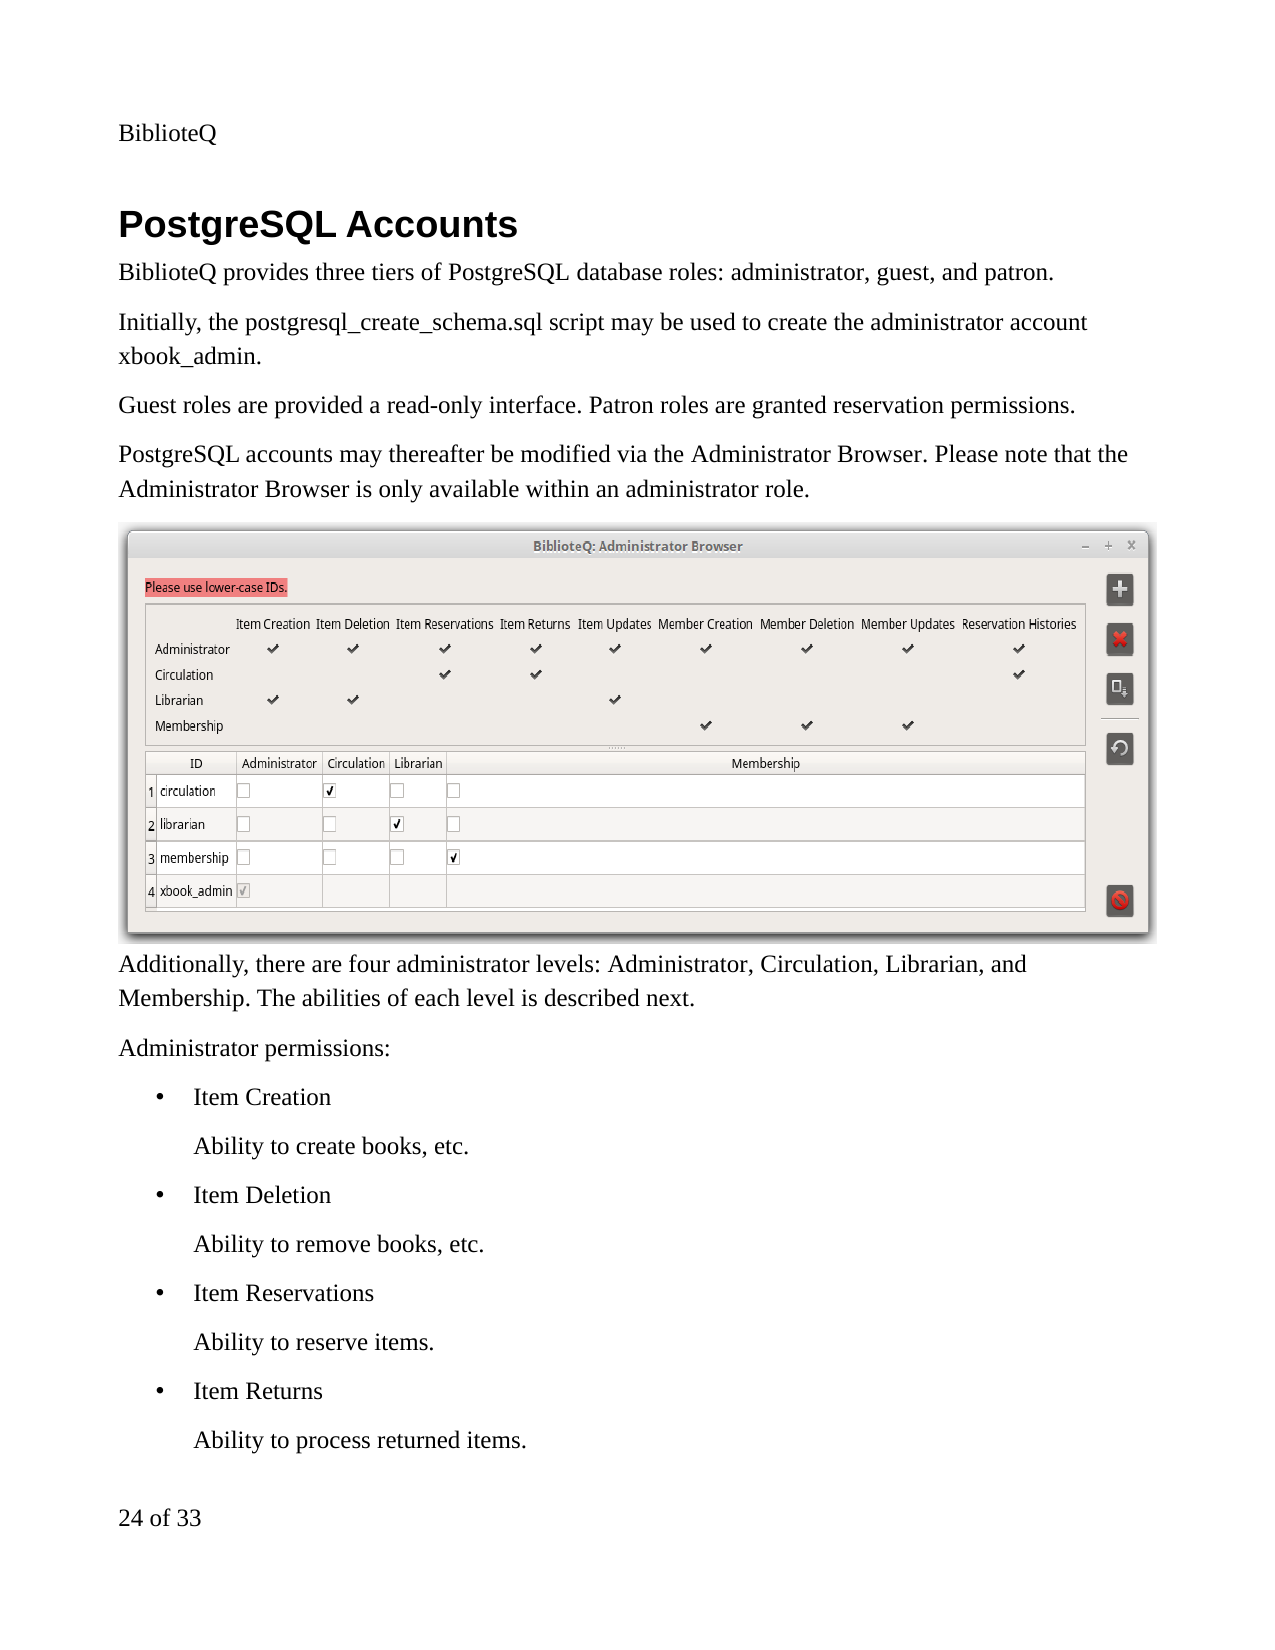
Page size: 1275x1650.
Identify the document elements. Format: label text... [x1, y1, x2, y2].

list Ability to remove books, etc. [156, 1229, 1157, 1258]
list Ability to reserve items. [156, 1327, 1157, 1356]
list Item Reservations [156, 1278, 1157, 1307]
text Initially, the postgresql_create_schema.sql script may be used to create the administrator account xbook_admin. [118, 307, 1157, 370]
list Ability to create books, etc. [156, 1131, 1157, 1159]
picture [118, 522, 1157, 944]
subtitle PostgreSQL Accounts [118, 201, 1157, 245]
text Guest roles are provided a read-only interface. Patron roles are granted reservation permissions. [118, 390, 1157, 419]
list Ability to process returned items. [156, 1425, 1157, 1454]
list Item Creation [156, 1082, 1157, 1110]
text BiblioteQ provides three tiers of PostgreSQL database roles: administrator, guest, and patron. [118, 257, 1157, 286]
list Item Returns [156, 1376, 1157, 1405]
text Administrator permissions: [118, 1033, 1157, 1061]
list Item Deletion [156, 1180, 1157, 1208]
text Additionally, there are four administrator levels: Administrator, Circulation, Librarian, and Membership. The abilities of each level is described next. [118, 944, 1157, 1012]
text PostgreSQL accounts may thereafter be modified via the Administrator Browser. Please note that the Administrator Browser is only available within an administrator role. [118, 439, 1157, 502]
